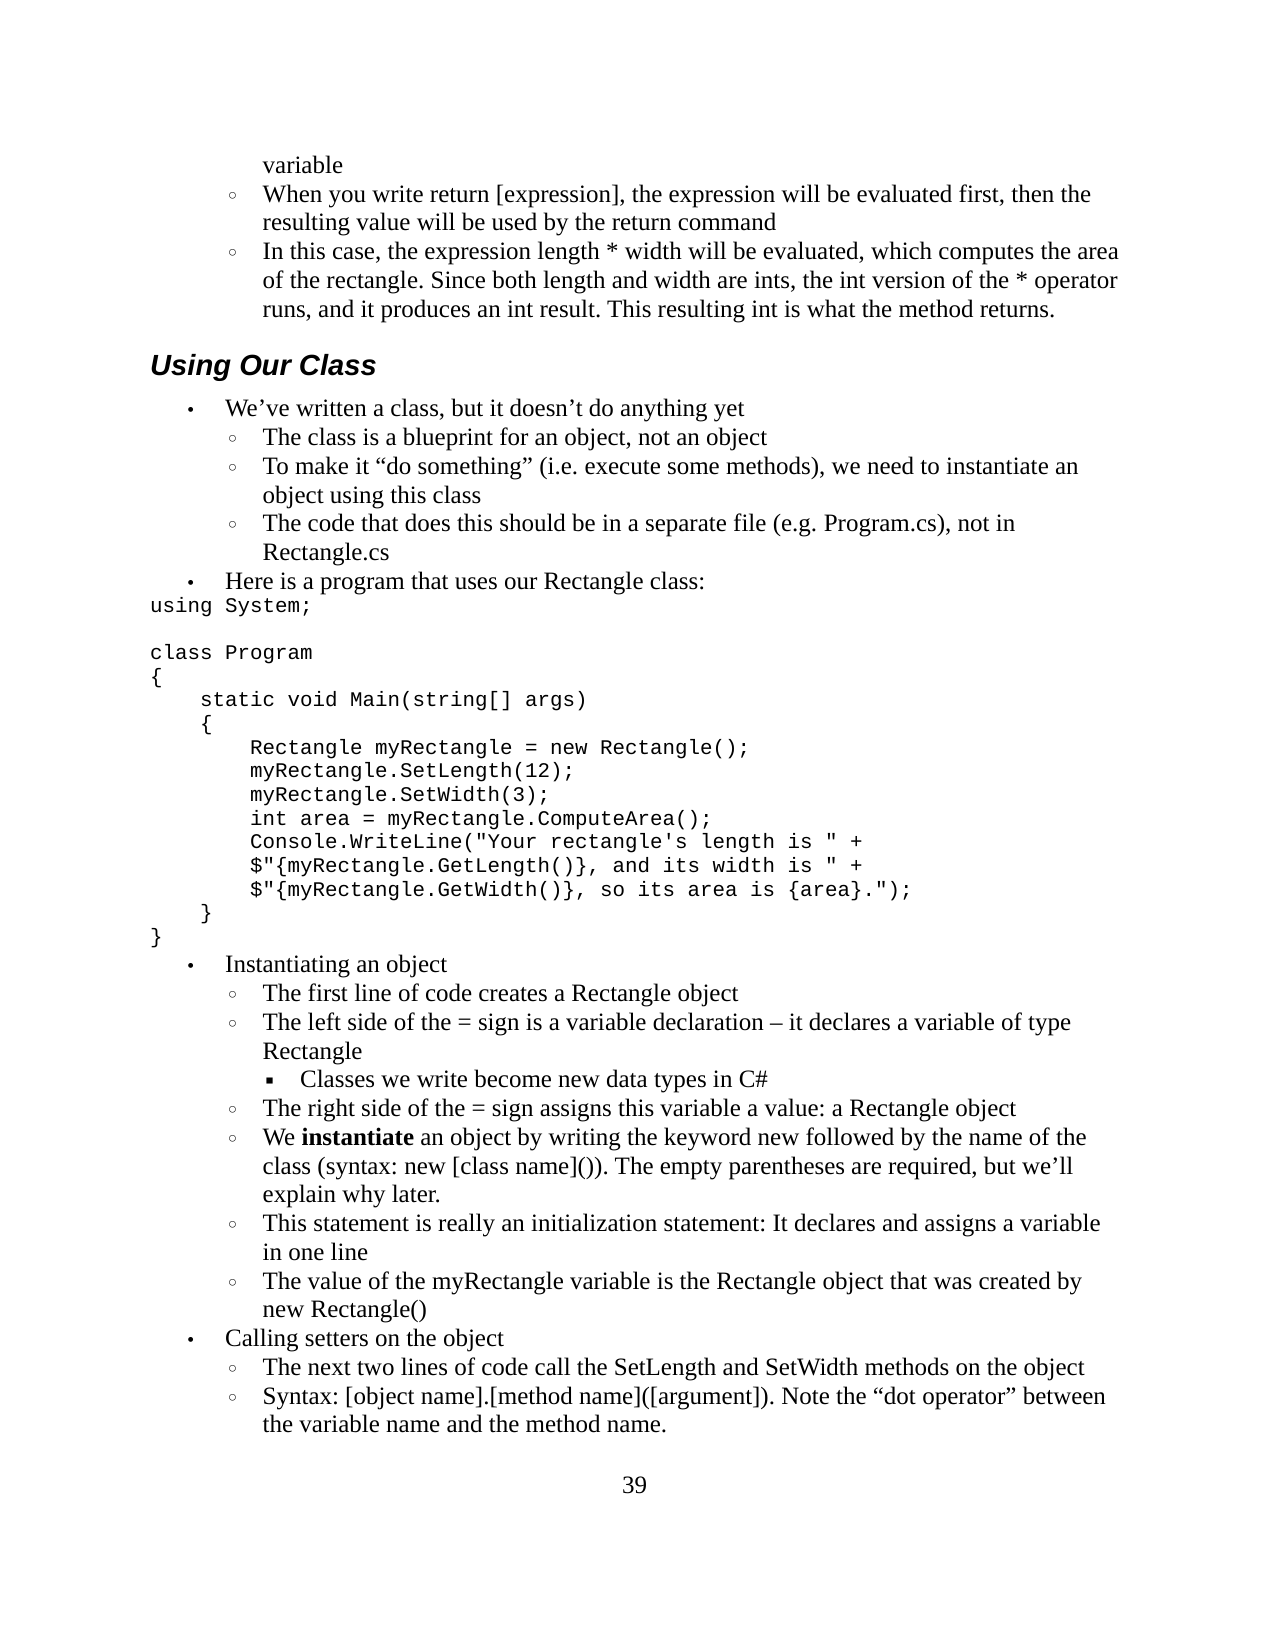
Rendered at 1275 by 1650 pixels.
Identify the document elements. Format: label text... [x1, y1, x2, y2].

list We instantiate an object by writing the keyword new followed by the name of the class (syntax: new [class name]()). The empty parentheses are required, but we’ll explain why later. [225, 1122, 1125, 1208]
list We’ve written a class, but it doesn’t do anything yet [187, 393, 1125, 422]
list The class is a blueprint for an object, not an object [225, 422, 1125, 451]
text Console.WriteLine("Your rectangle's length is " + [150, 831, 1125, 855]
list Here is a program that uses our Rectangle class: [187, 566, 1125, 595]
list variable [225, 150, 1125, 179]
text static void Main(string[] args) [150, 689, 1125, 713]
list When you write return [expression], the expression will be evaluated first, then the resulting value will be used by the return command [225, 179, 1125, 236]
text Rectangle myRectangle = new Rectangle(); [150, 737, 1125, 760]
list The code that does this should be in a separate file (e.g. Program.cs), not in Rectangle.cs [225, 508, 1125, 566]
list Instantiating an object [187, 949, 1125, 978]
text } [150, 926, 1125, 949]
text } [150, 902, 1125, 926]
text $"{myRectangle.GetWidth()}, so its area is {area}."); [150, 878, 1125, 902]
text { [150, 713, 1125, 737]
list Syntax: [object name].[method name]([argument]). Note the “dot operator” between the variable name and the method name. [225, 1381, 1125, 1438]
list The next two lines of code call the SetLength and SetWidth methods on the object [225, 1352, 1125, 1381]
list This statement is really an initialization statement: It declares and assigns a variable in one line [225, 1208, 1125, 1266]
text myRectangle.SetLength(12); [150, 760, 1125, 784]
subtitle Using Our Class [150, 347, 1125, 381]
list To make it “do something” (i.e. execute some methods), we need to instantiate an object using this class [225, 451, 1125, 508]
text myRectangle.SetWidth(3); [150, 784, 1125, 808]
list In this case, the expression length * width will be evaluated, which computes the area of the rectangle. Since both length and width are ints, the int version of the * operator runs, and it produces an int result. This resulting int is what the method returns. [225, 236, 1125, 322]
text int area = myRectangle.ComputeArea(); [150, 808, 1125, 831]
list Classes we write become new data types in C# [262, 1064, 1125, 1093]
list Calling setters on the object [187, 1323, 1125, 1352]
list The left side of the = sign is a variable declaration – it declares a variable of type Rectangle [225, 1007, 1125, 1064]
list The first line of code creates a Rectangle object [225, 978, 1125, 1007]
text using System; [150, 595, 1125, 618]
text class Program [150, 642, 1125, 666]
list The right side of the = sign assigns this variable a value: a Rectangle object [225, 1093, 1125, 1122]
text { [150, 666, 1125, 689]
list The value of the myRectangle variable is the Rectangle object that was created by new Rectangle() [225, 1266, 1125, 1323]
text $"{myRectangle.GetLength()}, and its width is " + [150, 855, 1125, 878]
